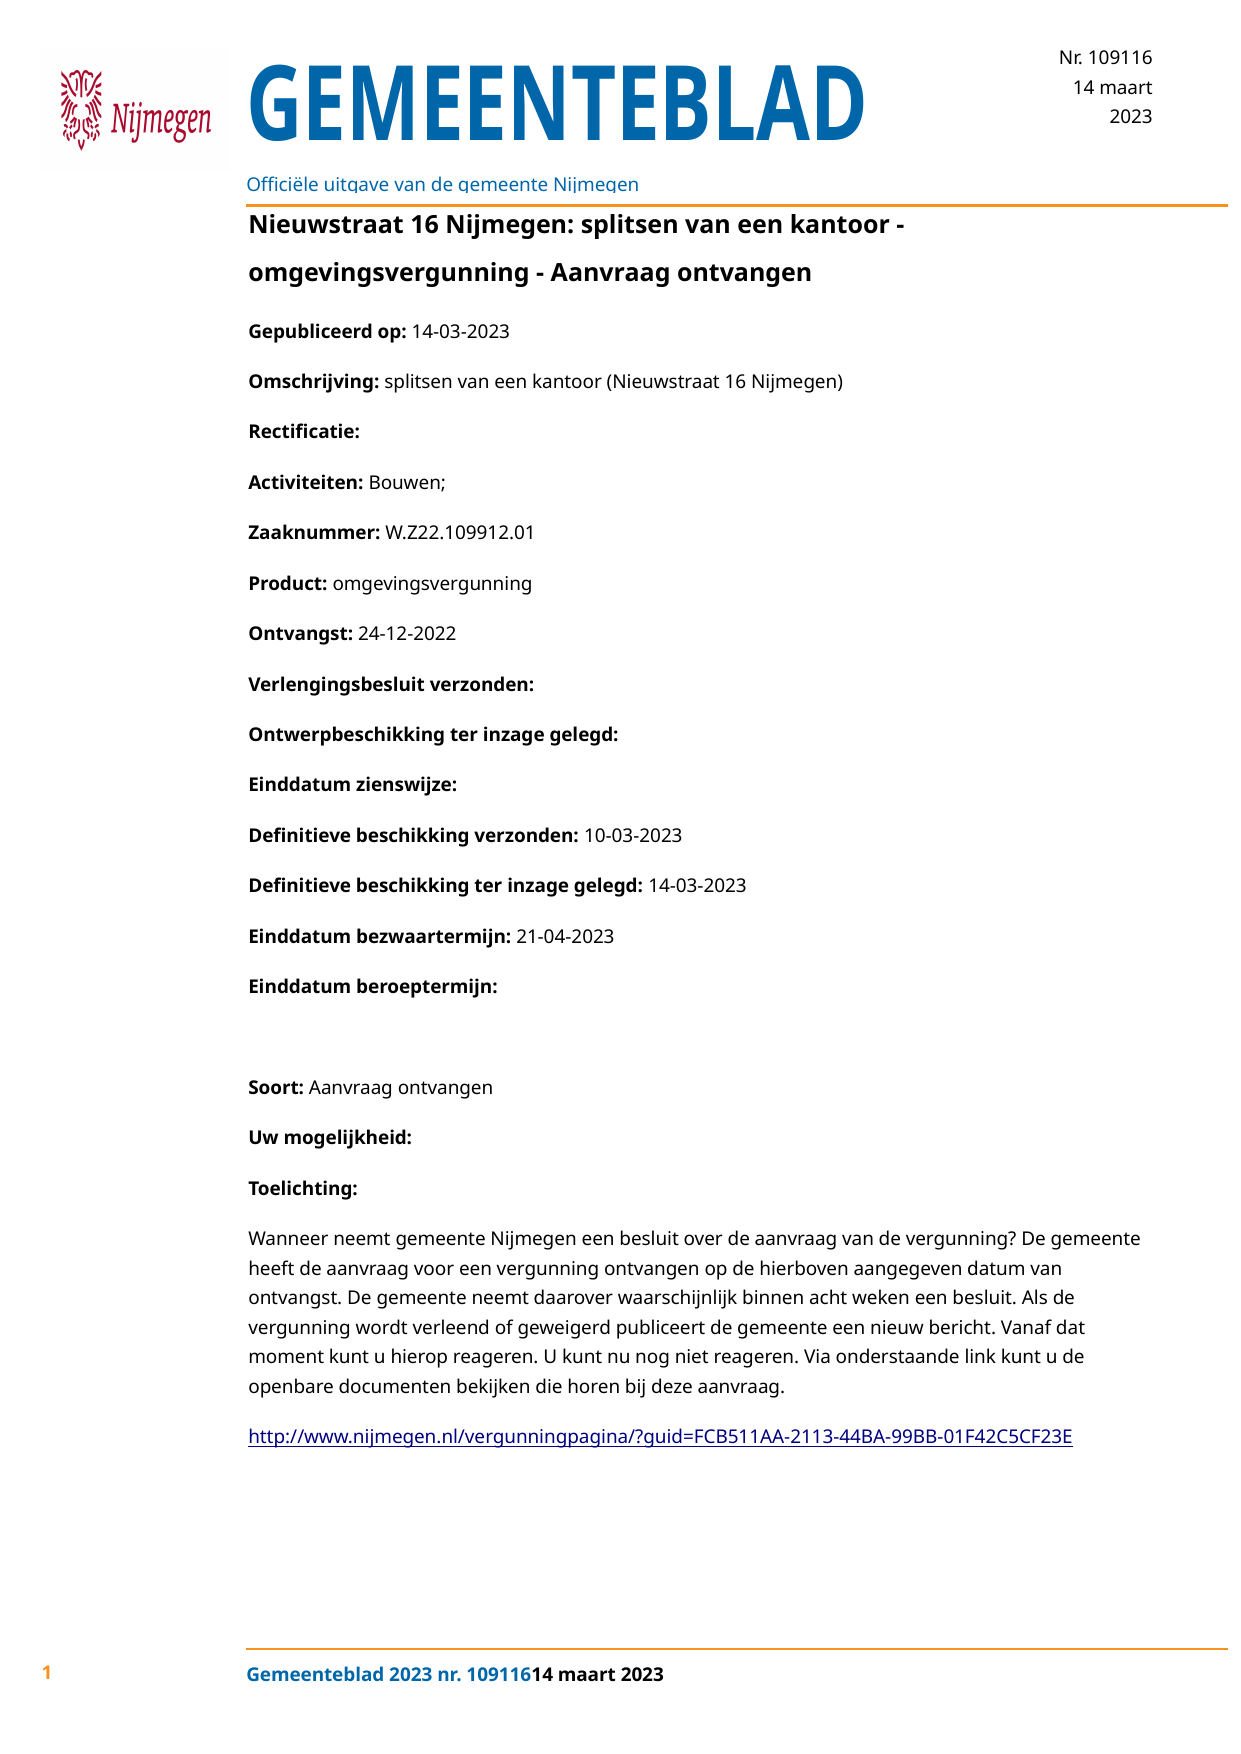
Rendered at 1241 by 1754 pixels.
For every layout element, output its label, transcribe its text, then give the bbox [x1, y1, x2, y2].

text Definitieve beschikking verzonden: 10-03-2023 [248, 822, 1152, 848]
picture [41, 47, 231, 172]
text Gepubliceerd op: 14-03-2023 [248, 318, 1152, 344]
text Nieuwstraat 16 Nijmegen: splitsen van een kantoor - omgevingsvergunning - Aanvraag ontvangen [248, 207, 1152, 288]
text http://www.nijmegen.nl/vergunningpagina/?guid=FCB511AA-2113-44BA-99BB-01F42C5CF23E [248, 1424, 1152, 1449]
text Activiteiten: Bouwen; [248, 469, 1152, 495]
text Product: omgevingsvergunning [248, 570, 1152, 596]
text Uw mogelijkheid: [248, 1124, 1152, 1150]
text Toelichting: [248, 1175, 1152, 1201]
text Zaaknummer: W.Z22.109912.01 [248, 519, 1152, 545]
text Verlengingsbesluit verzonden: [248, 671, 1152, 697]
text Rectificatie: [248, 419, 1152, 444]
text Soort: Aanvraag ontvangen [248, 1074, 1152, 1100]
text Einddatum zienswijze: [248, 772, 1152, 797]
text Ontvangst: 24-12-2022 [248, 620, 1152, 646]
text Ontwerpbeschikking ter inzage gelegd: [248, 721, 1152, 747]
text Definitieve beschikking ter inzage gelegd: 14-03-2023 [248, 872, 1152, 898]
text Wanneer neemt gemeente Nijmegen een besluit over de aanvraag van de vergunning? De gemeente heeft de aanvraag voor een vergunning ontvangen op de hierboven aangegeven datum van ontvangst. De gemeente neemt daarover waarschijnlijk binnen acht weken een besluit. Als de vergunning wordt verleend of geweigerd publiceert de gemeente een nieuw bericht. Vanaf dat moment kunt u hierop reageren. U kunt nu nog niet reageren. Via onderstaande link kunt u de openbare documenten bekijken die horen bij deze aanvraag. [248, 1225, 1152, 1399]
text Einddatum bezwaartermijn: 21-04-2023 [248, 923, 1152, 949]
text Einddatum beroeptermijn: [248, 973, 1152, 999]
text Omschrijving: splitsen van een kantoor (Nieuwstraat 16 Nijmegen) [248, 368, 1152, 394]
